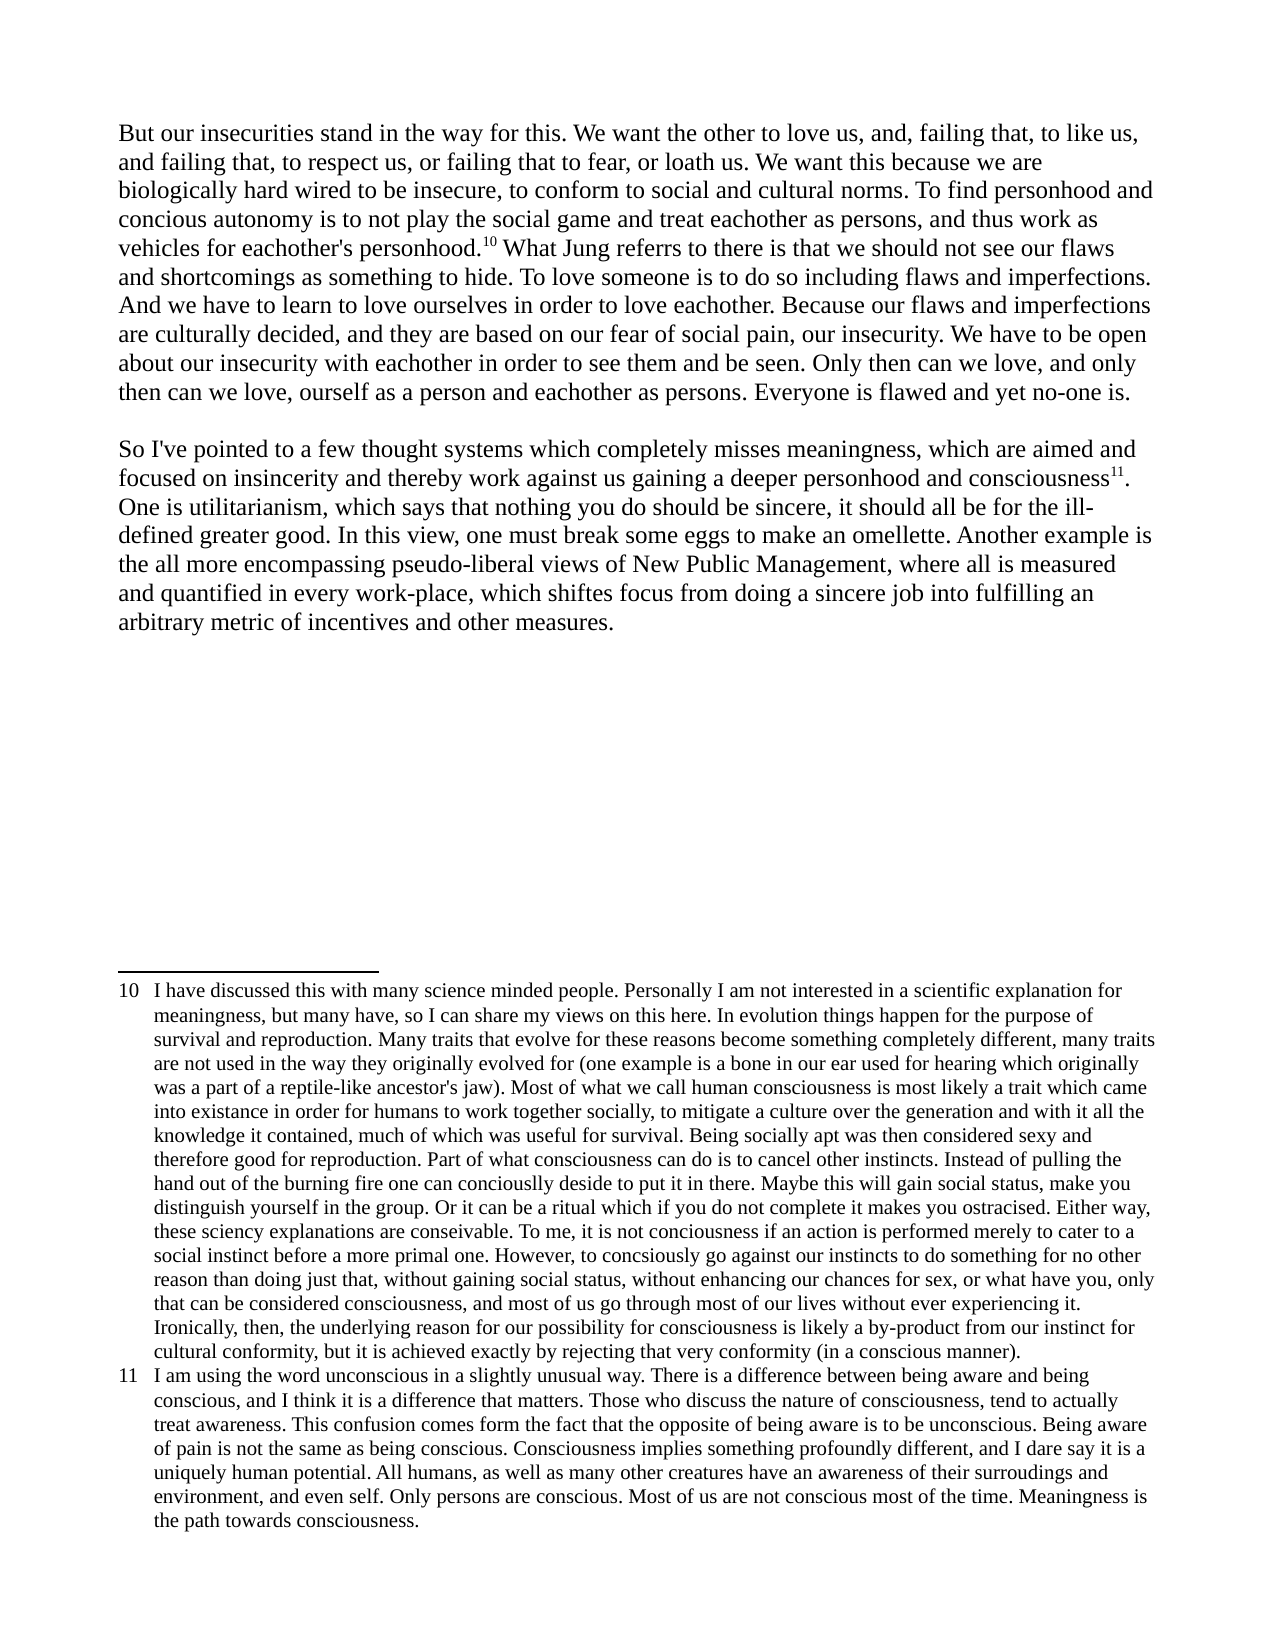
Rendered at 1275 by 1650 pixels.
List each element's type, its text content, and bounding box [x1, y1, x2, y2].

text I have discussed this with many science minded people. Personally I am not interested in a scientific explanation for meaningness, but many have, so I can share my views on this here. In evolution things happen for the purpose of survival and reproduction. Many traits that evolve for these reasons become something completely different, many traits are not used in the way they originally evolved for (one example is a bone in our ear used for hearing which originally was a part of a reptile-like ancestor's jaw). Most of what we call human consciousness is most likely a trait which came into existance in order for humans to work together socially, to mitigate a culture over the generation and with it all the knowledge it contained, much of which was useful for survival. Being socially apt was then considered sexy and therefore good for reproduction. Part of what consciousness can do is to cancel other instincts. Instead of pulling the hand out of the burning fire one can conciouslly deside to put it in there. Maybe this will gain social status, make you distinguish yourself in the group. Or it can be a ritual which if you do not complete it makes you ostracised. Either way, these sciency explanations are conseivable. To me, it is not conciousness if an action is performed merely to cater to a social instinct before a more primal one. However, to concsiously go against our instincts to do something for no other reason than doing just that, without gaining social status, without enhancing our chances for sex, or what have you, only that can be considered consciousness, and most of us go through most of our lives without ever experiencing it. Ironically, then, the underlying reason for our possibility for consciousness is likely a by-product from our instinct for cultural conformity, but it is achieved exactly by rejecting that very conformity (in a conscious manner). [118, 978, 1157, 1363]
text I am using the word unconscious in a slightly unusual way. There is a difference between being aware and being conscious, and I think it is a difference that matters. Those who discuss the nature of consciousness, tend to actually treat awareness. This confusion comes form the fact that the opposite of being aware is to be unconscious. Being aware of pain is not the same as being conscious. Consciousness implies something profoundly different, and I dare say it is a uniquely human potential. All humans, as well as many other creatures have an awareness of their surroudings and environment, and even self. Only persons are conscious. Most of us are not conscious most of the time. Meaningness is the path towards consciousness. [118, 1363, 1157, 1532]
text But our insecurities stand in the way for this. We want the other to love us, and, failing that, to like us, and failing that, to respect us, or failing that to fear, or loath us. We want this because we are biologically hard wired to be insecure, to conform to social and cultural norms. To find personhood and concious autonomy is to not play the social game and treat eachother as persons, and thus work as vehicles for eachother's personhood. What Jung referrs to there is that we should not see our flaws and shortcomings as something to hide. To love someone is to do so including flaws and imperfections. And we have to learn to love ourselves in order to love eachother. Because our flaws and imperfections are culturally decided, and they are based on our fear of social pain, our insecurity. We have to be open about our insecurity with eachother in order to see them and be seen. Only then can we love, and only then can we love, ourself as a person and eachother as persons. Everyone is flawed and yet no-one is. [118, 118, 1157, 406]
text So I've pointed to a few thought systems which completely misses meaningness, which are aimed and focused on insincerity and thereby work against us gaining a deeper personhood and consciousness. One is utilitarianism, which says that nothing you do should be sincere, it should all be for the ill-defined greater good. In this view, one must break some eggs to make an omellette. Another example is the all more encompassing pseudo-liberal views of New Public Management, where all is measured and quantified in every work-place, which shiftes focus from doing a sincere job into fulfilling an arbitrary metric of incentives and other measures. [118, 434, 1157, 636]
